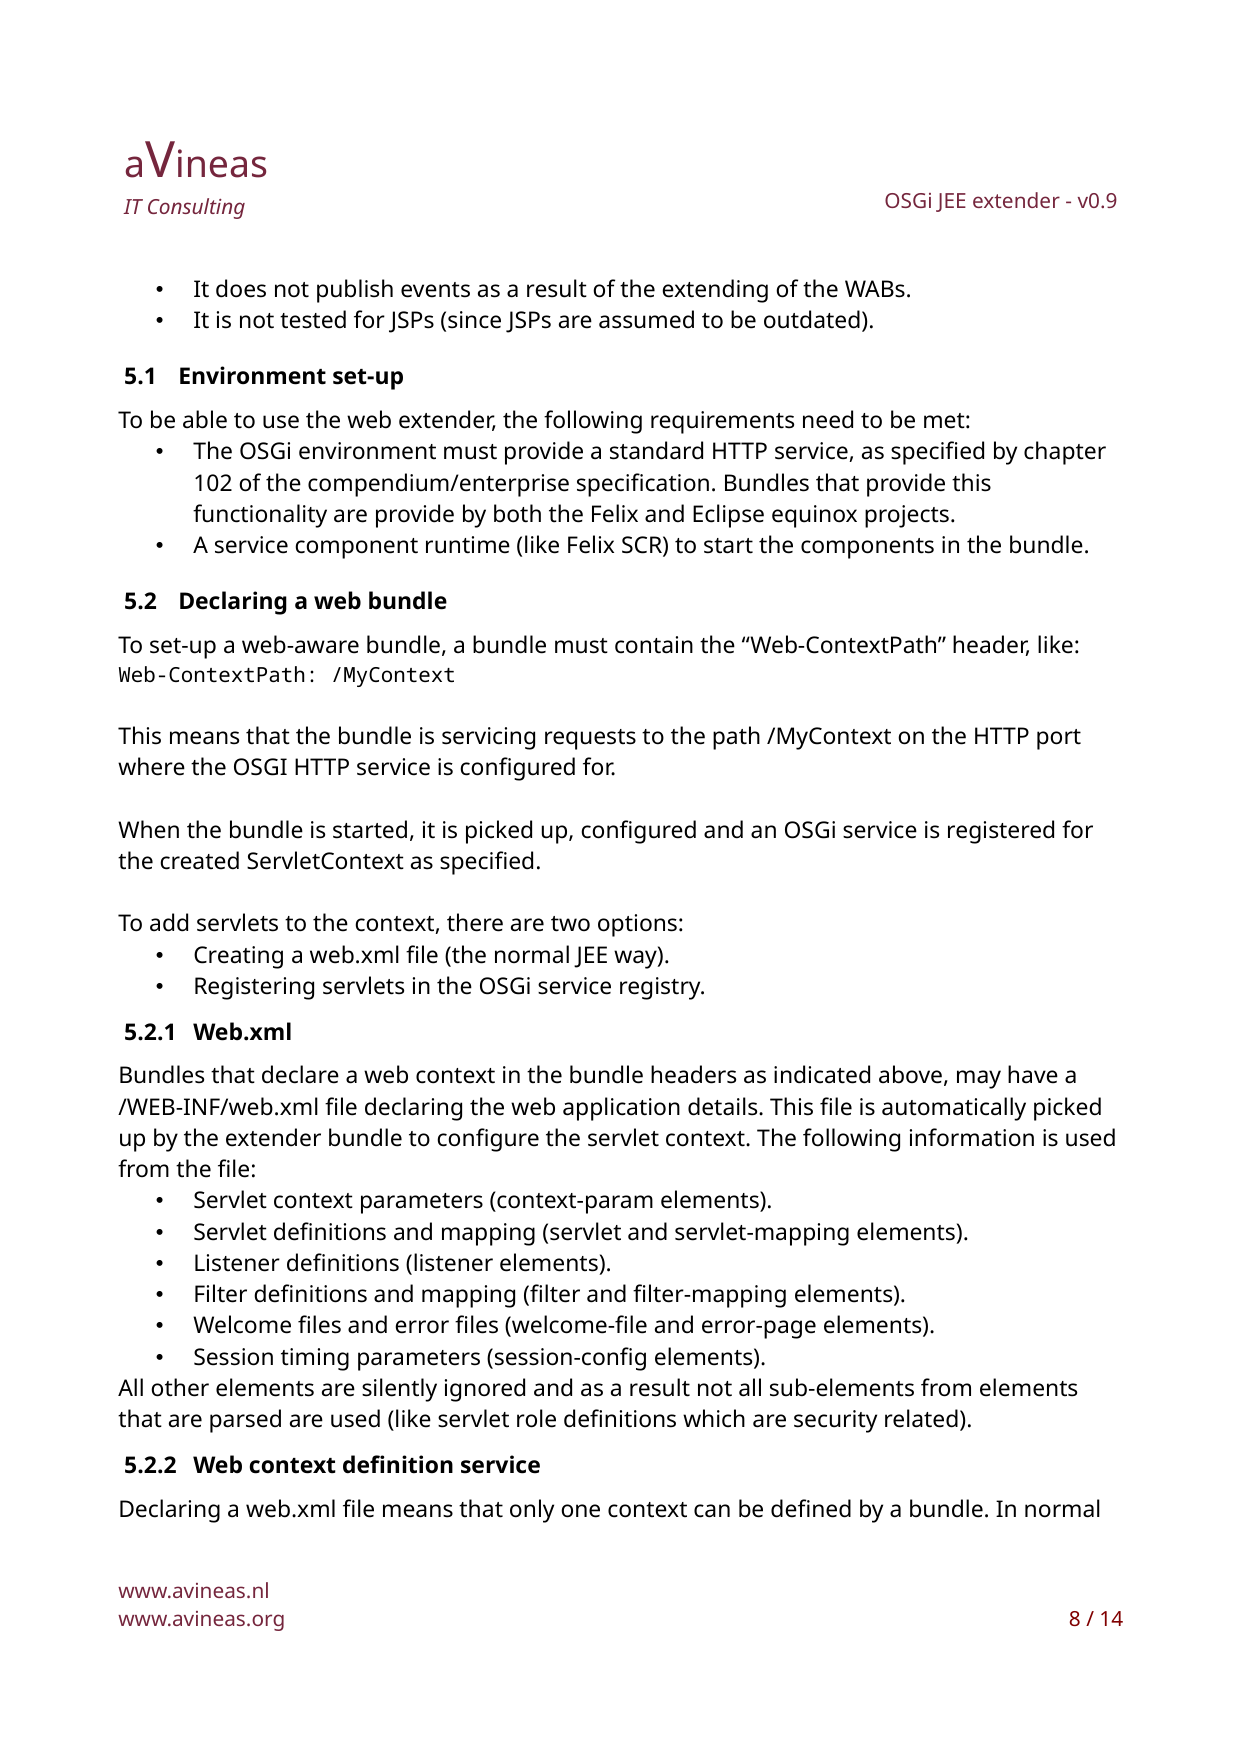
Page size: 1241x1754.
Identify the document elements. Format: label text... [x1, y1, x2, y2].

text When the bundle is started, it is picked up, configured and an OSGi service is registered for the created ServletContext as specified. [118, 814, 1122, 876]
text To add servlets to the context, there are two options: [118, 907, 1122, 939]
subtitle Web.xml [118, 1016, 1122, 1047]
subtitle Environment set-up [118, 360, 1122, 391]
text To be able to use the web extender, the following requirements need to be met: [118, 404, 1122, 435]
list Listener definitions (listener elements). [156, 1247, 1122, 1278]
text Declaring a web.xml file means that only one context can be defined by a bundle. In normal [118, 1493, 1122, 1524]
list Creating a web.xml file (the normal JEE way). [156, 939, 1122, 970]
list Registering servlets in the OSGi service registry. [156, 970, 1122, 1001]
text To set-up a web-aware bundle, a bundle must contain the “Web-ContextPath” header, like: [118, 629, 1122, 660]
list It is not tested for JSPs (since JSPs are assumed to be outdated). [156, 304, 1122, 335]
list The OSGi environment must provide a standard HTTP service, as specified by chapter 102 of the compendium/enterprise specification. Bundles that provide this functionality are provide by both the Felix and Eclipse equinox projects. [156, 435, 1122, 529]
list Servlet definitions and mapping (servlet and servlet-mapping elements). [156, 1216, 1122, 1247]
text Bundles that declare a web context in the bundle headers as indicated above, may have a /WEB-INF/web.xml file declaring the web application details. This file is automatically picked up by the extender bundle to configure the servlet context. The following information is used from the file: [118, 1059, 1122, 1184]
list It does not publish events as a result of the extending of the WABs. [156, 273, 1122, 304]
subtitle Declaring a web bundle [118, 585, 1122, 616]
list Session timing parameters (session-config elements). [156, 1341, 1122, 1372]
text All other elements are silently ignored and as a result not all sub-elements from elements that are parsed are used (like servlet role definitions which are security related). [118, 1372, 1122, 1434]
list Filter definitions and mapping (filter and filter-mapping elements). [156, 1278, 1122, 1309]
text This means that the bundle is servicing requests to the path /MyContext on the HTTP port where the OSGI HTTP service is configured for. [118, 720, 1122, 782]
text Web-ContextPath: /MyContext [118, 660, 1122, 689]
subtitle Web context definition service [118, 1449, 1122, 1480]
list Welcome files and error files (welcome-file and error-page elements). [156, 1309, 1122, 1341]
list A service component runtime (like Felix SCR) to start the components in the bundle. [156, 529, 1122, 560]
list Servlet context parameters (context-param elements). [156, 1184, 1122, 1216]
